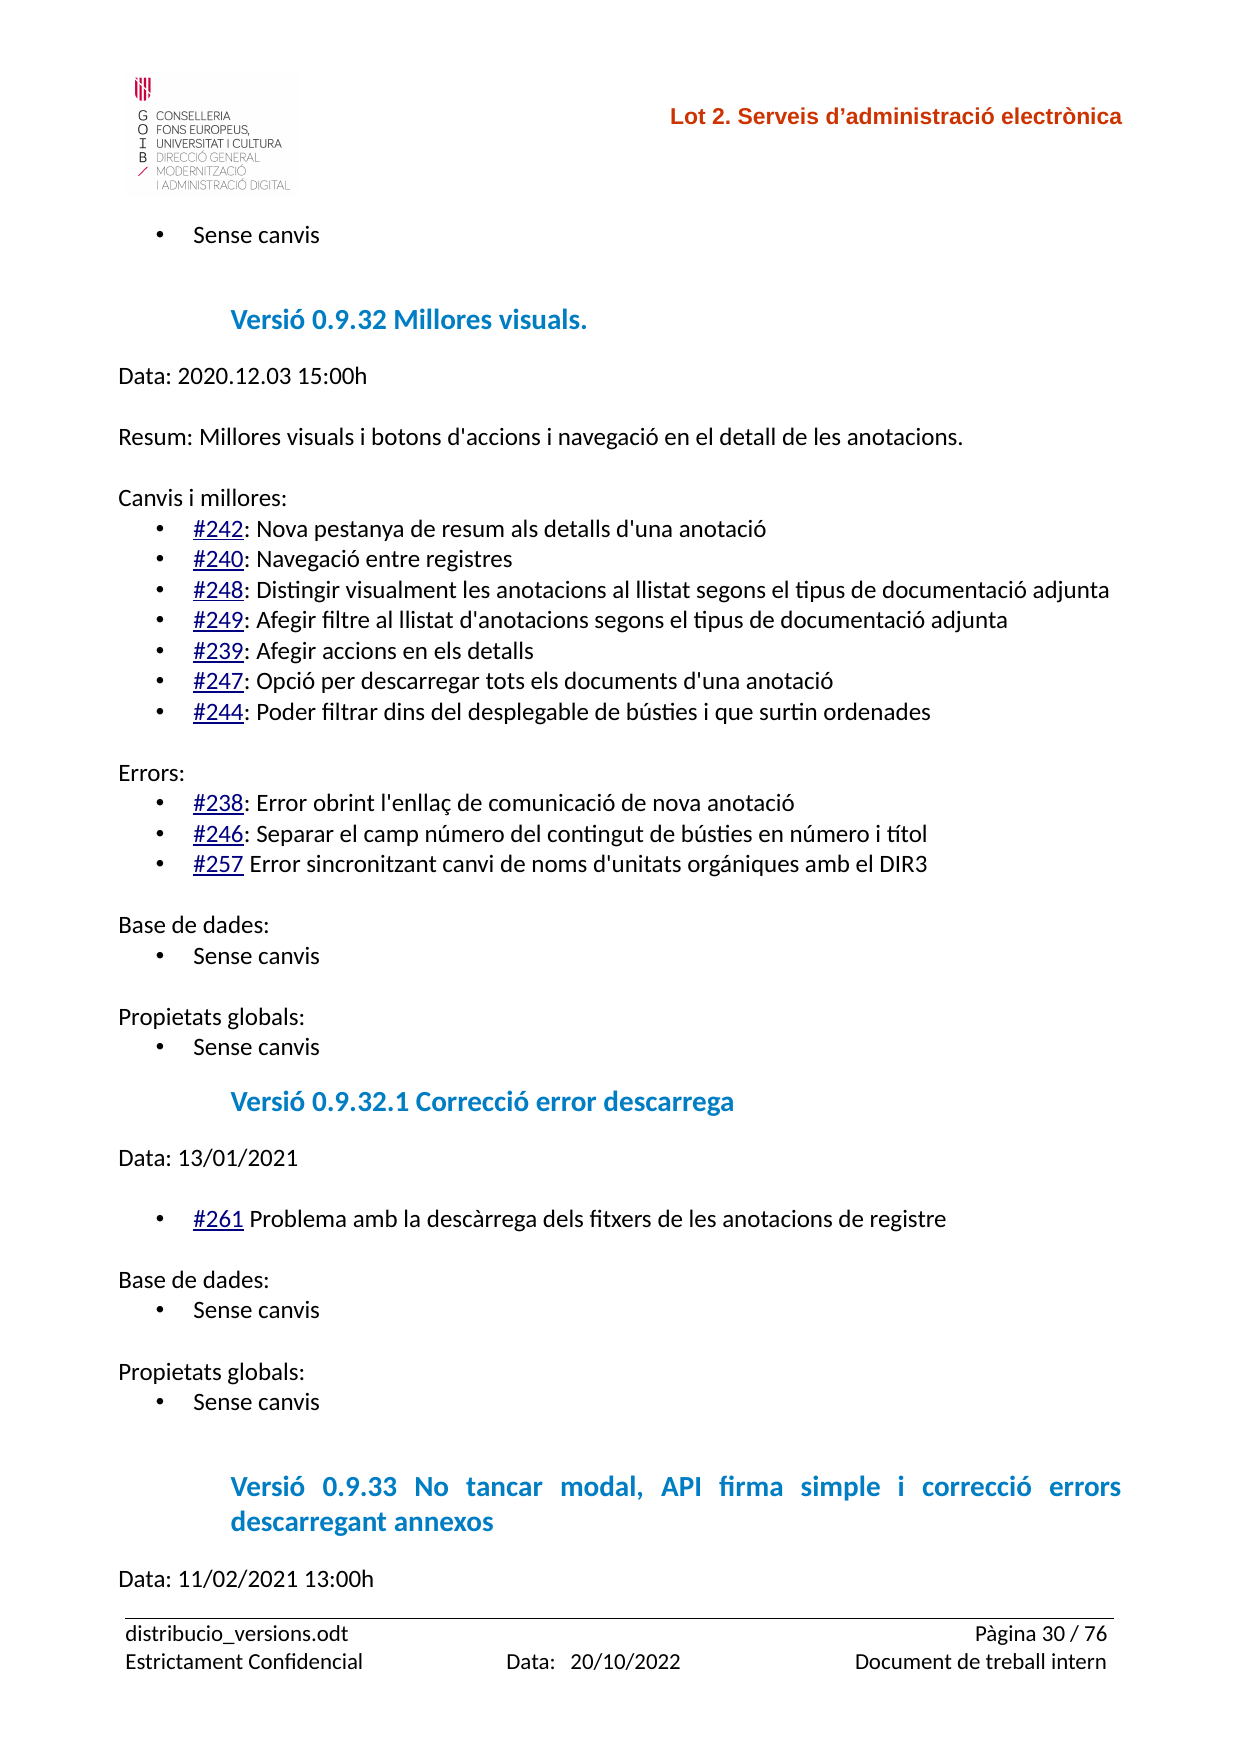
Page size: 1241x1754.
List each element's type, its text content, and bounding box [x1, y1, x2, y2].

text Data: 11/02/2021 13:00h [118, 1563, 1122, 1593]
list #248: Distingir visualment les anotacions al llistat segons el tipus de documentació adjunta [156, 574, 1122, 604]
list Sense canvis [156, 940, 1122, 971]
picture [126, 70, 299, 197]
text Propietats globals: [118, 1001, 1122, 1032]
text Data: 2020.12.03 15:00h [118, 360, 1122, 391]
subtitle Versió 0.9.32 Millores visuals. [153, 301, 1122, 336]
list Sense canvis [156, 1386, 1122, 1417]
list #240: Navegació entre registres [156, 543, 1122, 574]
list #238: Error obrint l'enllaç de comunicació de nova anotació [156, 787, 1122, 818]
text Base de dades: [118, 1264, 1122, 1294]
list #247: Opció per descarregar tots els documents d'una anotació [156, 665, 1122, 696]
list #244: Poder filtrar dins del desplegable de bústies i que surtin ordenades [156, 696, 1122, 726]
list #257 Error sincronitzant canvi de noms d'unitats orgániques amb el DIR3 [156, 848, 1122, 879]
text Data: 13/01/2021 [118, 1142, 1122, 1172]
list #246: Separar el camp número del contingut de bústies en número i títol [156, 818, 1122, 848]
list #249: Afegir filtre al llistat d'anotacions segons el tipus de documentació adjunta [156, 604, 1122, 635]
text Resum: Millores visuals i botons d'accions i navegació en el detall de les anotacions. [118, 421, 1122, 452]
text Base de dades: [118, 909, 1122, 940]
text Canvis i millores: [118, 482, 1122, 513]
text Propietats globals: [118, 1356, 1122, 1386]
subtitle Versió 0.9.33 No tancar modal, API firma simple i correcció errors descarregant annexos [153, 1468, 1122, 1539]
list Sense canvis [156, 1032, 1122, 1062]
list Sense canvis [156, 219, 1122, 250]
list #239: Afegir accions en els detalls [156, 635, 1122, 665]
text Errors: [118, 757, 1122, 787]
subtitle Versió 0.9.32.1 Correcció error descarrega [153, 1083, 1122, 1118]
list #242: Nova pestanya de resum als detalls d'una anotació [156, 513, 1122, 543]
list Sense canvis [156, 1294, 1122, 1325]
list #261 Problema amb la descàrrega dels fitxers de les anotacions de registre [156, 1203, 1122, 1233]
